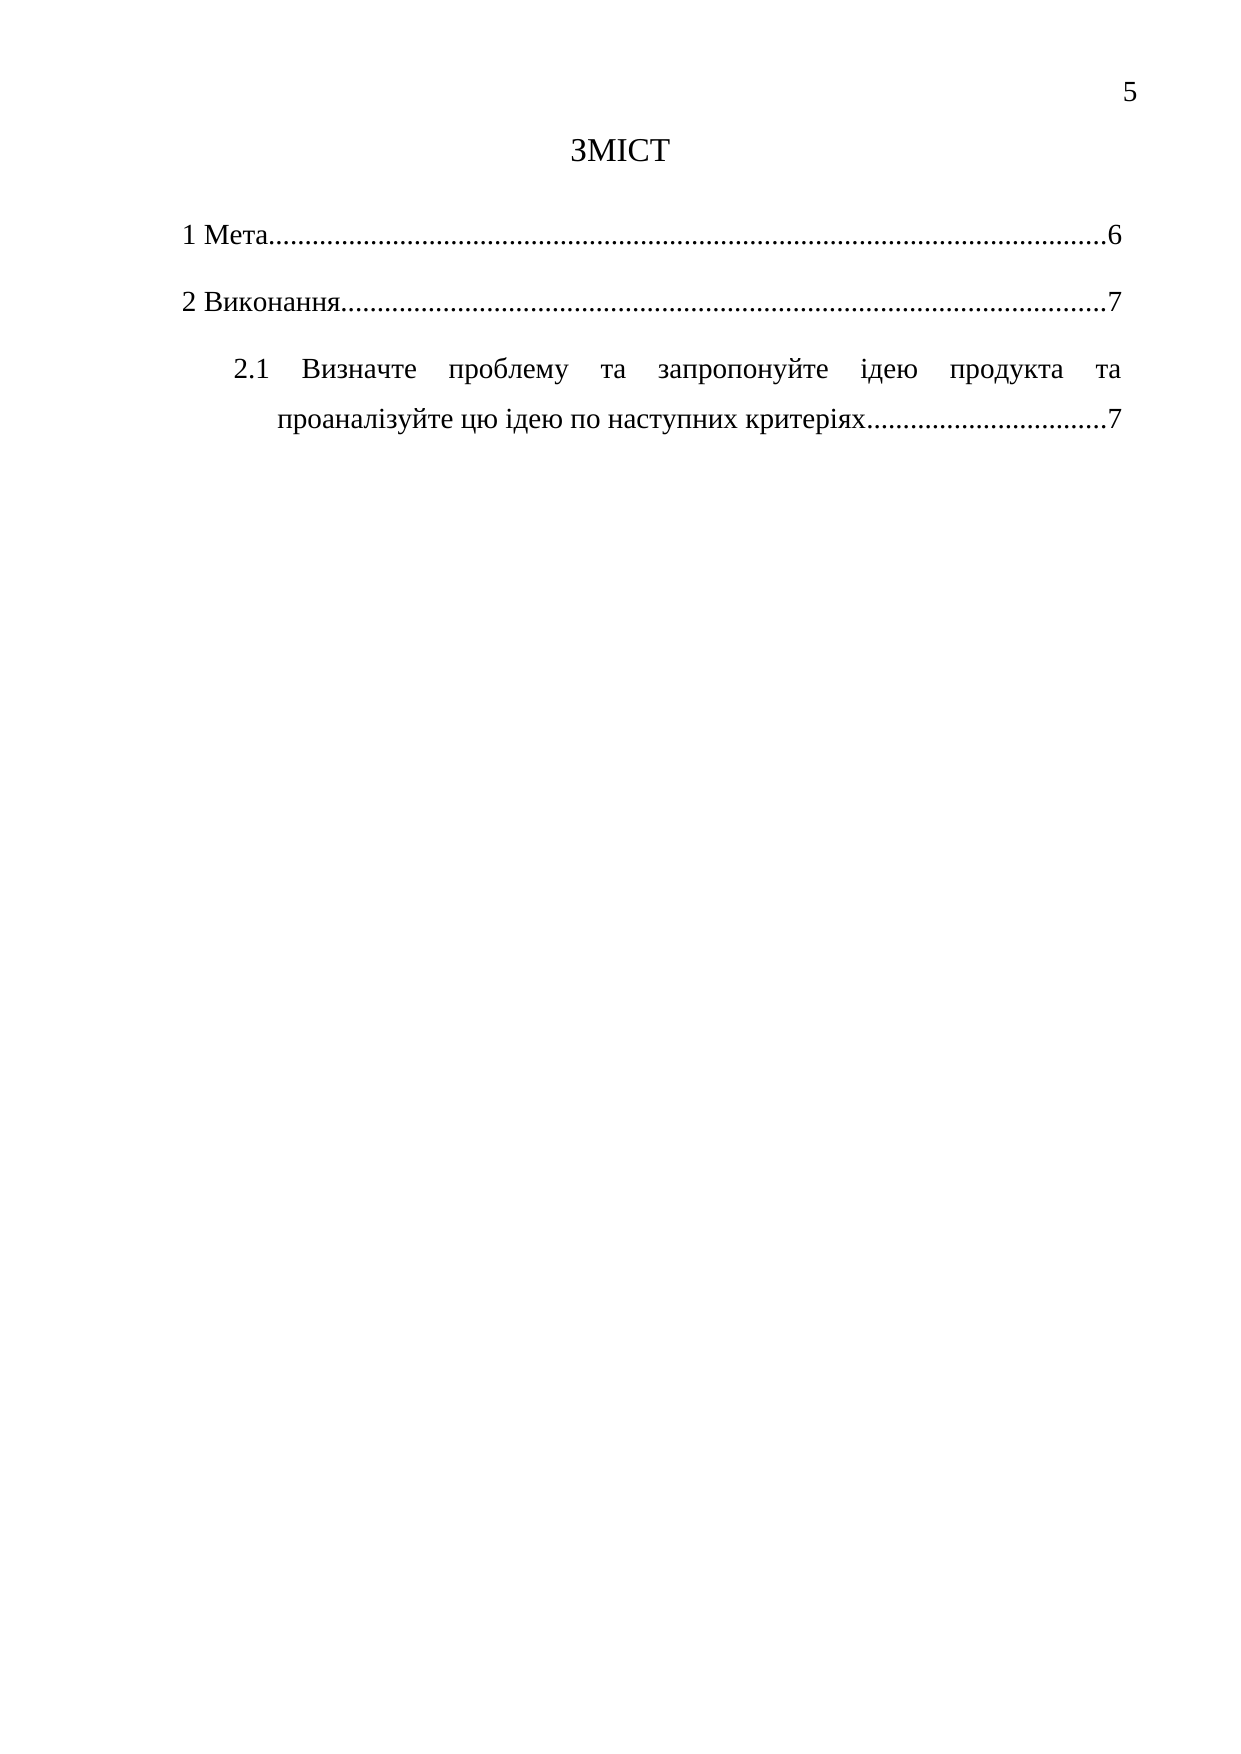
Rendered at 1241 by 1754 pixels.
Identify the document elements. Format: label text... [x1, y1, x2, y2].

text 2 Виконання 7 [182, 284, 1122, 317]
text 2.1 Визначте проблему та запропонуйте ідею продукта та проаналізуйте цю ідею по наступних критеріях 7 [233, 351, 1122, 435]
subtitle Зміст [118, 130, 1122, 168]
text 1 Мета 6 [182, 217, 1122, 250]
